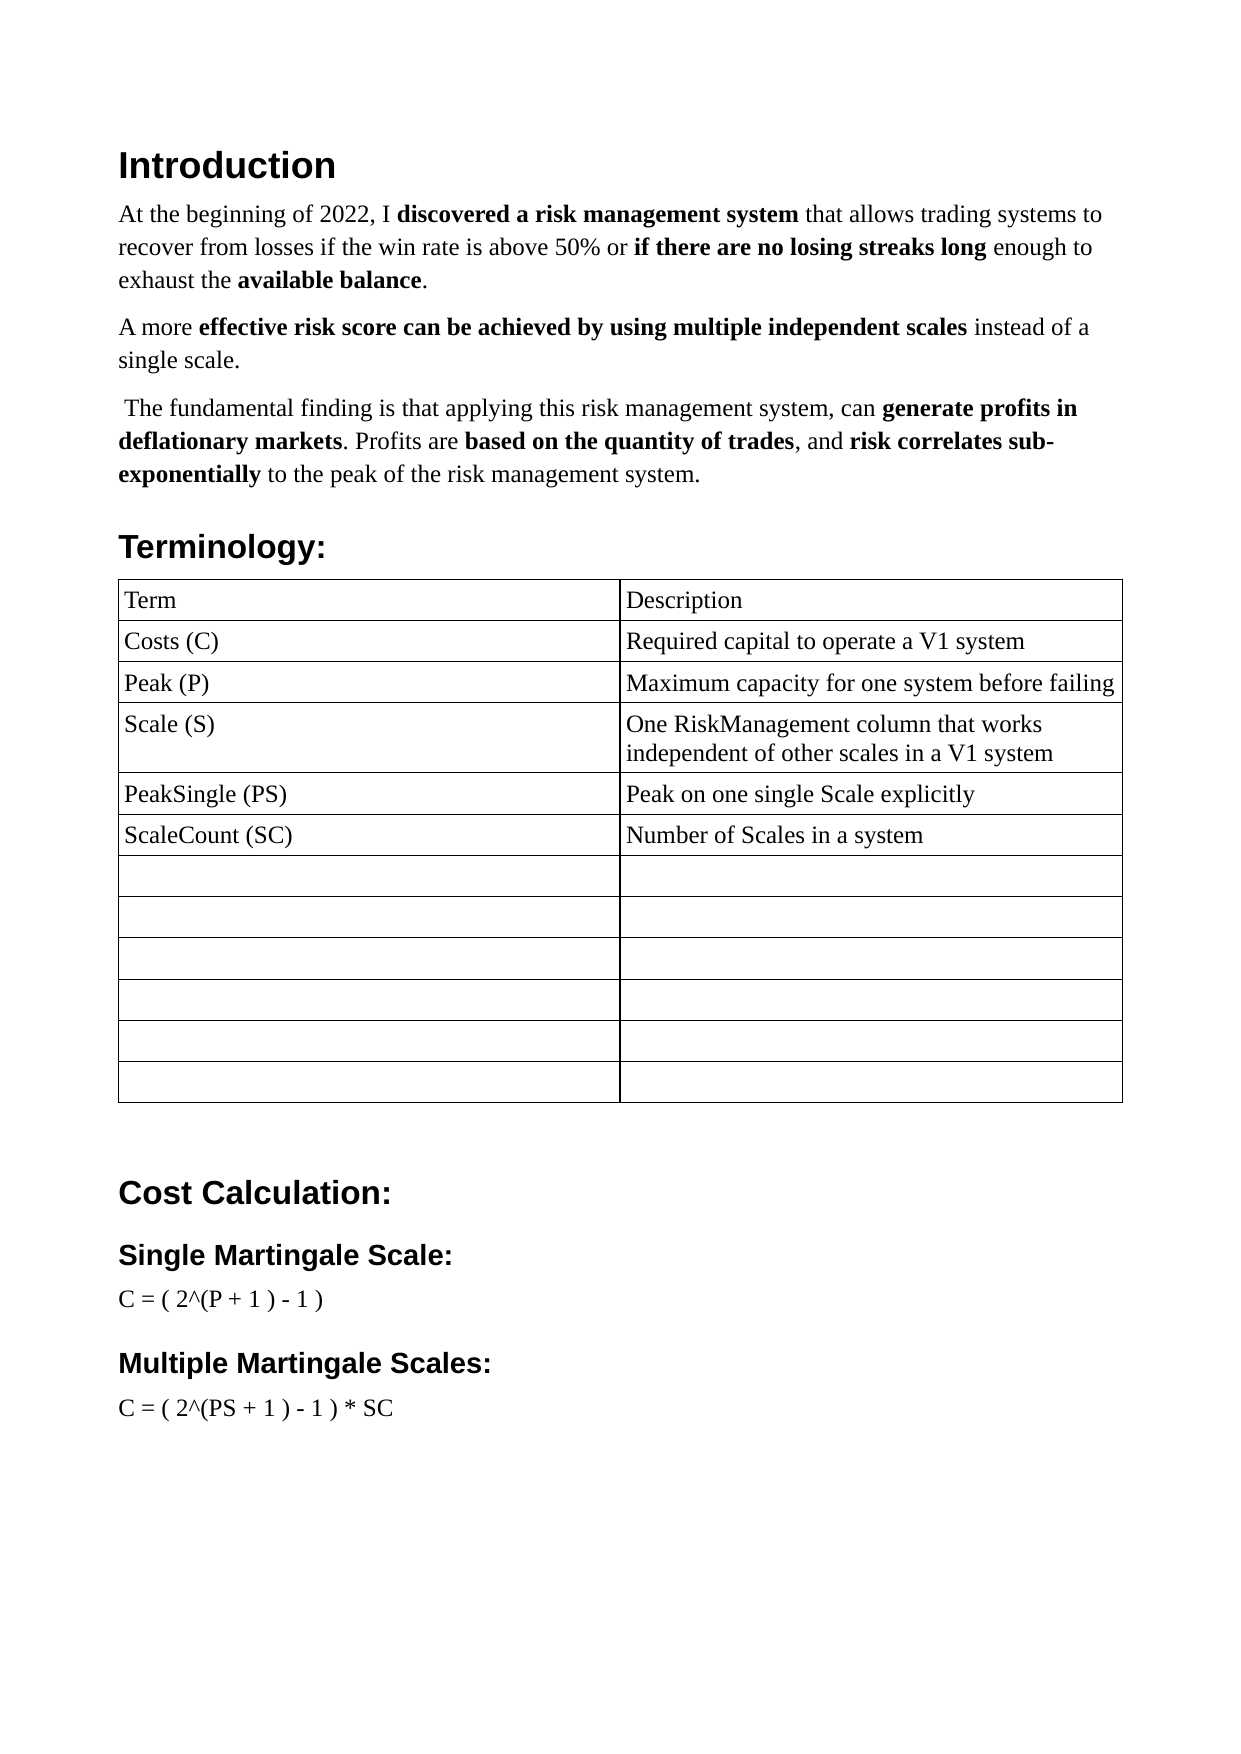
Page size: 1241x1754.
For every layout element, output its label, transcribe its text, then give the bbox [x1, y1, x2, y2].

text The fundamental finding is that applying this risk management system, can generate profits in deflationary markets. Profits are based on the quantity of trades, and risk correlates sub-exponentially to the peak of the risk management system. [118, 393, 1122, 488]
text C = ( 2^(P + 1 ) - 1 ) [118, 1284, 1122, 1313]
table_cell [621, 897, 1122, 937]
text A more effective risk score can be achieved by using multiple independent scales instead of a single scale. [118, 312, 1122, 374]
table_cell Costs (C) [119, 621, 619, 661]
table_cell Scale (S) [119, 703, 619, 772]
subtitle Single Martingale Scale: [118, 1238, 1122, 1272]
table_cell [119, 1021, 619, 1061]
table_cell Peak (P) [119, 662, 619, 702]
subtitle Introduction [118, 143, 1122, 186]
table_cell [621, 980, 1122, 1020]
table_cell One RiskManagement column that works independent of other scales in a V1 system [621, 703, 1122, 772]
table_cell PeakSingle (PS) [119, 773, 619, 813]
text C = ( 2^(PS + 1 ) - 1 ) * SC [118, 1393, 1122, 1421]
table_cell Maximum capacity for one system before failing [621, 662, 1122, 702]
table_cell [621, 1021, 1122, 1061]
table_header Description [621, 580, 1122, 620]
text At the beginning of 2022, I discovered a risk management system that allows trading systems to recover from losses if the win rate is above 50% or if there are no losing streaks long enough to exhaust the available balance. [118, 199, 1122, 293]
table_cell [119, 1062, 619, 1102]
table_cell Peak on one single Scale explicitly [621, 773, 1122, 813]
table_cell [119, 938, 619, 978]
subtitle Cost Calculation: [118, 1173, 1122, 1211]
table_cell [621, 1062, 1122, 1102]
subtitle Multiple Martingale Scales: [118, 1347, 1122, 1380]
subtitle Terminology: [118, 527, 1122, 566]
table_cell [119, 856, 619, 896]
table_header Term [119, 580, 619, 620]
table_cell [119, 897, 619, 937]
table_cell Number of Scales in a system [621, 815, 1122, 855]
table_cell Required capital to operate a V1 system [621, 621, 1122, 661]
table_cell ScaleCount (SC) [119, 815, 619, 855]
table_cell [119, 980, 619, 1020]
table_cell [621, 938, 1122, 978]
table_cell [621, 856, 1122, 896]
